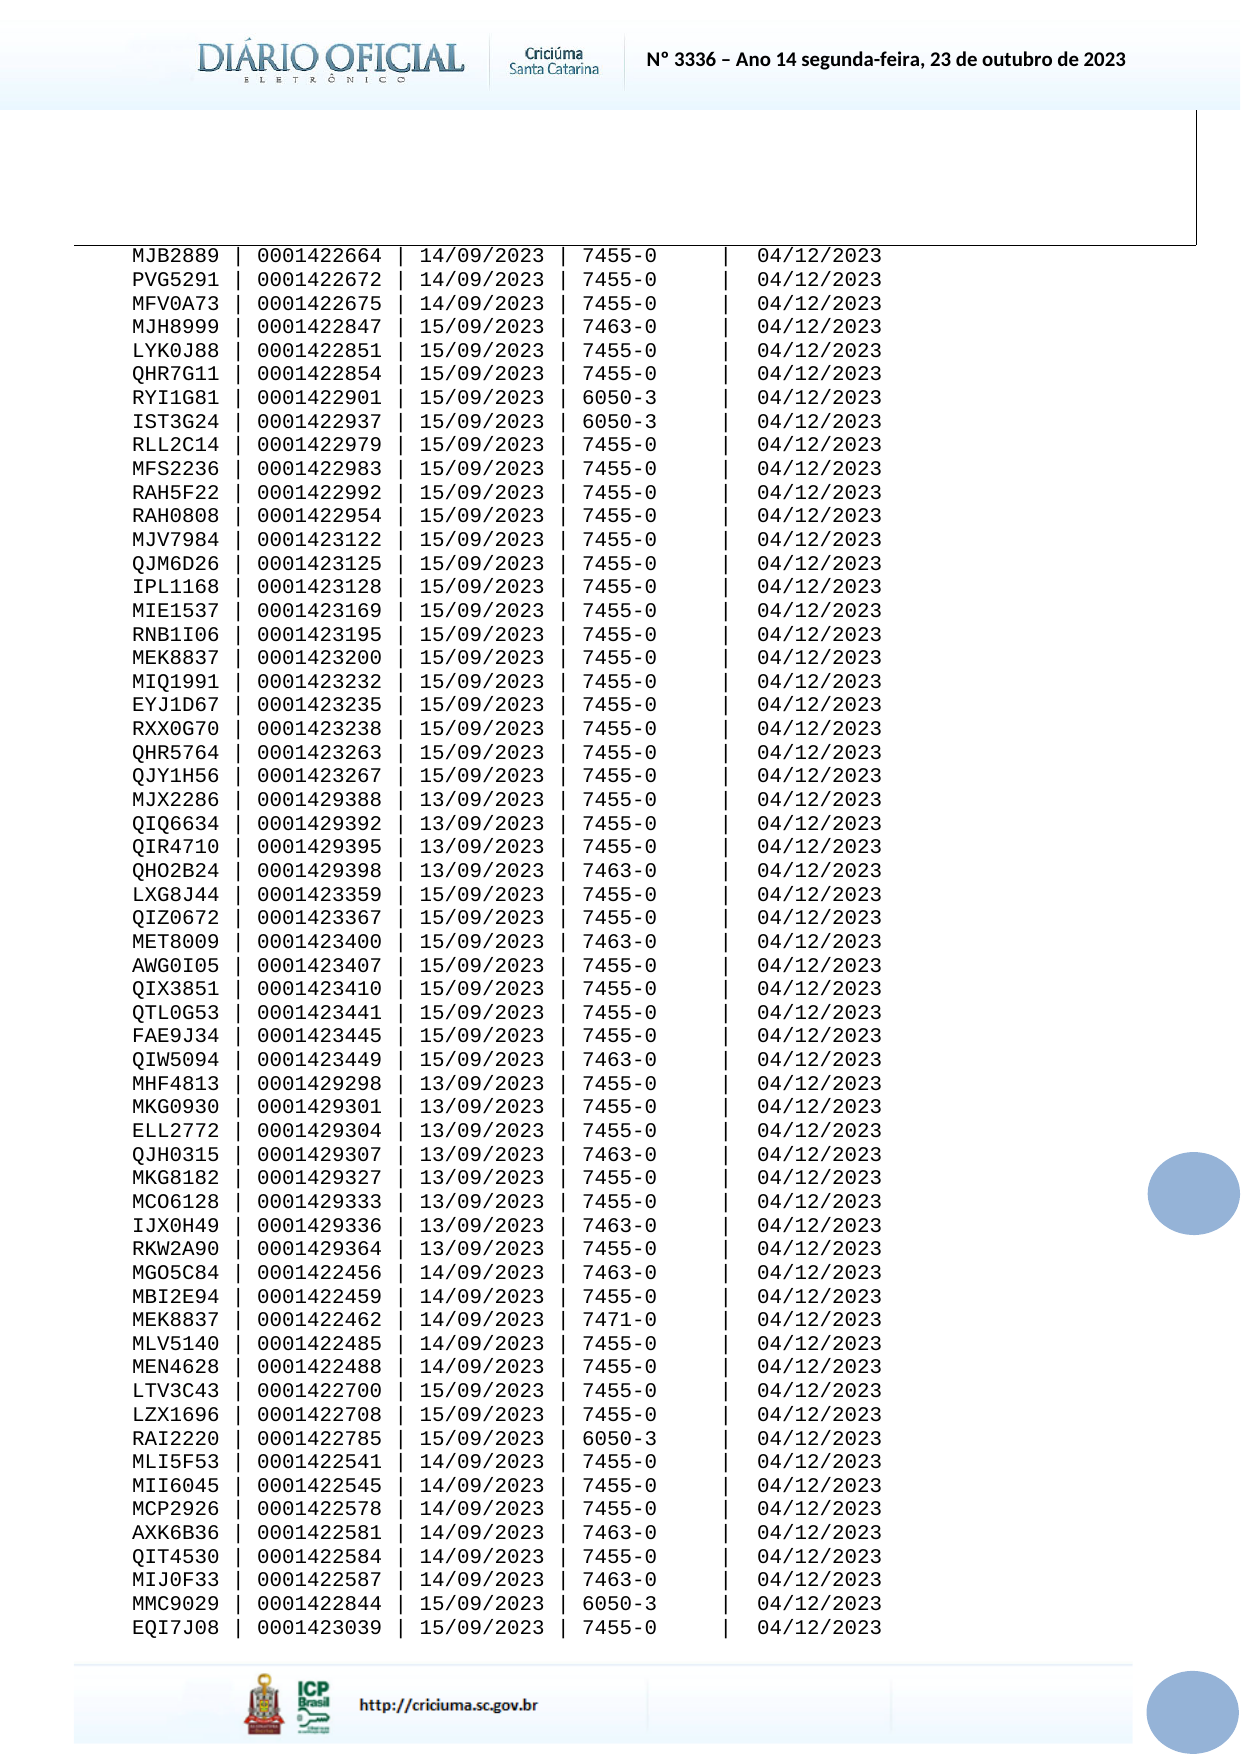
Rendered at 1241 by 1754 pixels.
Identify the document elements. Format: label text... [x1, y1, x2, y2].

text MLI5F53 | 0001422541 | 14/09/2023 | 7455-0 | 04/12/2023 [44, 1451, 1196, 1475]
text QIX3851 | 0001423410 | 15/09/2023 | 7455-0 | 04/12/2023 [44, 978, 1196, 1002]
text ELL2772 | 0001429304 | 13/09/2023 | 7455-0 | 04/12/2023 [44, 1120, 1196, 1144]
text LTV3C43 | 0001422700 | 15/09/2023 | 7455-0 | 04/12/2023 [44, 1380, 1196, 1404]
text MEK8837 | 0001423200 | 15/09/2023 | 7455-0 | 04/12/2023 [44, 647, 1196, 671]
text QIR4710 | 0001429395 | 13/09/2023 | 7455-0 | 04/12/2023 [44, 836, 1196, 860]
text AWG0I05 | 0001423407 | 15/09/2023 | 7455-0 | 04/12/2023 [44, 954, 1196, 978]
text RAI2220 | 0001422785 | 15/09/2023 | 6050-3 | 04/12/2023 [44, 1427, 1196, 1451]
text RLL2C14 | 0001422979 | 15/09/2023 | 7455-0 | 04/12/2023 [44, 434, 1196, 458]
text EQI7J08 | 0001423039 | 15/09/2023 | 7455-0 | 04/12/2023 [44, 1617, 1196, 1640]
text IPL1168 | 0001423128 | 15/09/2023 | 7455-0 | 04/12/2023 [44, 576, 1196, 600]
text RKW2A90 | 0001429364 | 13/09/2023 | 7455-0 | 04/12/2023 [44, 1238, 1196, 1262]
text MJB2889 | 0001422664 | 14/09/2023 | 7455-0 | 04/12/2023 [44, 245, 1196, 269]
text MMC9029 | 0001422844 | 15/09/2023 | 6050-3 | 04/12/2023 [44, 1593, 1196, 1617]
text MCO6128 | 0001429333 | 13/09/2023 | 7455-0 | 04/12/2023 [44, 1191, 1153, 1215]
text QHR7G11 | 0001422854 | 15/09/2023 | 7455-0 | 04/12/2023 [44, 363, 1196, 387]
text PVG5291 | 0001422672 | 14/09/2023 | 7455-0 | 04/12/2023 [44, 269, 1196, 292]
text EYJ1D67 | 0001423235 | 15/09/2023 | 7455-0 | 04/12/2023 [44, 694, 1196, 718]
text MEN4628 | 0001422488 | 14/09/2023 | 7455-0 | 04/12/2023 [44, 1357, 1196, 1380]
text IJX0H49 | 0001429336 | 13/09/2023 | 7463-0 | 04/12/2023 [44, 1215, 1196, 1238]
text QJM6D26 | 0001423125 | 15/09/2023 | 7455-0 | 04/12/2023 [44, 553, 1196, 576]
text MCP2926 | 0001422578 | 14/09/2023 | 7455-0 | 04/12/2023 [44, 1498, 1196, 1522]
text QIQ6634 | 0001429392 | 13/09/2023 | 7455-0 | 04/12/2023 [44, 813, 1196, 836]
text RYI1G81 | 0001422901 | 15/09/2023 | 6050-3 | 04/12/2023 [44, 387, 1196, 411]
text QIW5094 | 0001423449 | 15/09/2023 | 7463-0 | 04/12/2023 [44, 1049, 1196, 1073]
text MII6045 | 0001422545 | 14/09/2023 | 7455-0 | 04/12/2023 [44, 1475, 1196, 1498]
text MHF4813 | 0001429298 | 13/09/2023 | 7455-0 | 04/12/2023 [44, 1073, 1196, 1096]
text RAH0808 | 0001422954 | 15/09/2023 | 7455-0 | 04/12/2023 [44, 505, 1196, 529]
text MGO5C84 | 0001422456 | 14/09/2023 | 7463-0 | 04/12/2023 [44, 1262, 1196, 1286]
text MKG8182 | 0001429327 | 13/09/2023 | 7455-0 | 04/12/2023 [44, 1167, 1157, 1191]
text IST3G24 | 0001422937 | 15/09/2023 | 6050-3 | 04/12/2023 [44, 411, 1196, 434]
text AXK6B36 | 0001422581 | 14/09/2023 | 7463-0 | 04/12/2023 [44, 1522, 1196, 1546]
text QHO2B24 | 0001429398 | 13/09/2023 | 7463-0 | 04/12/2023 [44, 860, 1196, 884]
text RAH5F22 | 0001422992 | 15/09/2023 | 7455-0 | 04/12/2023 [44, 482, 1196, 505]
text LXG8J44 | 0001423359 | 15/09/2023 | 7455-0 | 04/12/2023 [44, 884, 1196, 907]
text MIE1537 | 0001423169 | 15/09/2023 | 7455-0 | 04/12/2023 [44, 600, 1196, 623]
text QIT4530 | 0001422584 | 14/09/2023 | 7455-0 | 04/12/2023 [44, 1546, 1196, 1569]
text MBI2E94 | 0001422459 | 14/09/2023 | 7455-0 | 04/12/2023 [44, 1286, 1196, 1309]
text MFS2236 | 0001422983 | 15/09/2023 | 7455-0 | 04/12/2023 [44, 458, 1196, 482]
text FAE9J34 | 0001423445 | 15/09/2023 | 7455-0 | 04/12/2023 [44, 1026, 1196, 1049]
text QJY1H56 | 0001423267 | 15/09/2023 | 7455-0 | 04/12/2023 [44, 765, 1196, 789]
text QIZ0672 | 0001423367 | 15/09/2023 | 7455-0 | 04/12/2023 [44, 907, 1196, 931]
text LYK0J88 | 0001422851 | 15/09/2023 | 7455-0 | 04/12/2023 [44, 340, 1196, 363]
text RNB1I06 | 0001423195 | 15/09/2023 | 7455-0 | 04/12/2023 [44, 623, 1196, 647]
text MEK8837 | 0001422462 | 14/09/2023 | 7471-0 | 04/12/2023 [44, 1309, 1196, 1333]
text QTL0G53 | 0001423441 | 15/09/2023 | 7455-0 | 04/12/2023 [44, 1002, 1196, 1026]
text MIJ0F33 | 0001422587 | 14/09/2023 | 7463-0 | 04/12/2023 [44, 1569, 1196, 1593]
text QHR5764 | 0001423263 | 15/09/2023 | 7455-0 | 04/12/2023 [44, 742, 1196, 765]
text RXX0G70 | 0001423238 | 15/09/2023 | 7455-0 | 04/12/2023 [44, 718, 1196, 742]
text MIQ1991 | 0001423232 | 15/09/2023 | 7455-0 | 04/12/2023 [44, 671, 1196, 694]
text MET8009 | 0001423400 | 15/09/2023 | 7463-0 | 04/12/2023 [44, 931, 1196, 954]
text MJH8999 | 0001422847 | 15/09/2023 | 7463-0 | 04/12/2023 [44, 316, 1196, 340]
text LZX1696 | 0001422708 | 15/09/2023 | 7455-0 | 04/12/2023 [44, 1404, 1196, 1427]
text MJX2286 | 0001429388 | 13/09/2023 | 7455-0 | 04/12/2023 [44, 789, 1196, 813]
text MFV0A73 | 0001422675 | 14/09/2023 | 7455-0 | 04/12/2023 [44, 292, 1196, 316]
text MJV7984 | 0001423122 | 15/09/2023 | 7455-0 | 04/12/2023 [44, 529, 1196, 553]
text MLV5140 | 0001422485 | 14/09/2023 | 7455-0 | 04/12/2023 [44, 1333, 1196, 1357]
text QJH0315 | 0001429307 | 13/09/2023 | 7463-0 | 04/12/2023 [44, 1144, 1196, 1167]
text MKG0930 | 0001429301 | 13/09/2023 | 7455-0 | 04/12/2023 [44, 1096, 1196, 1120]
